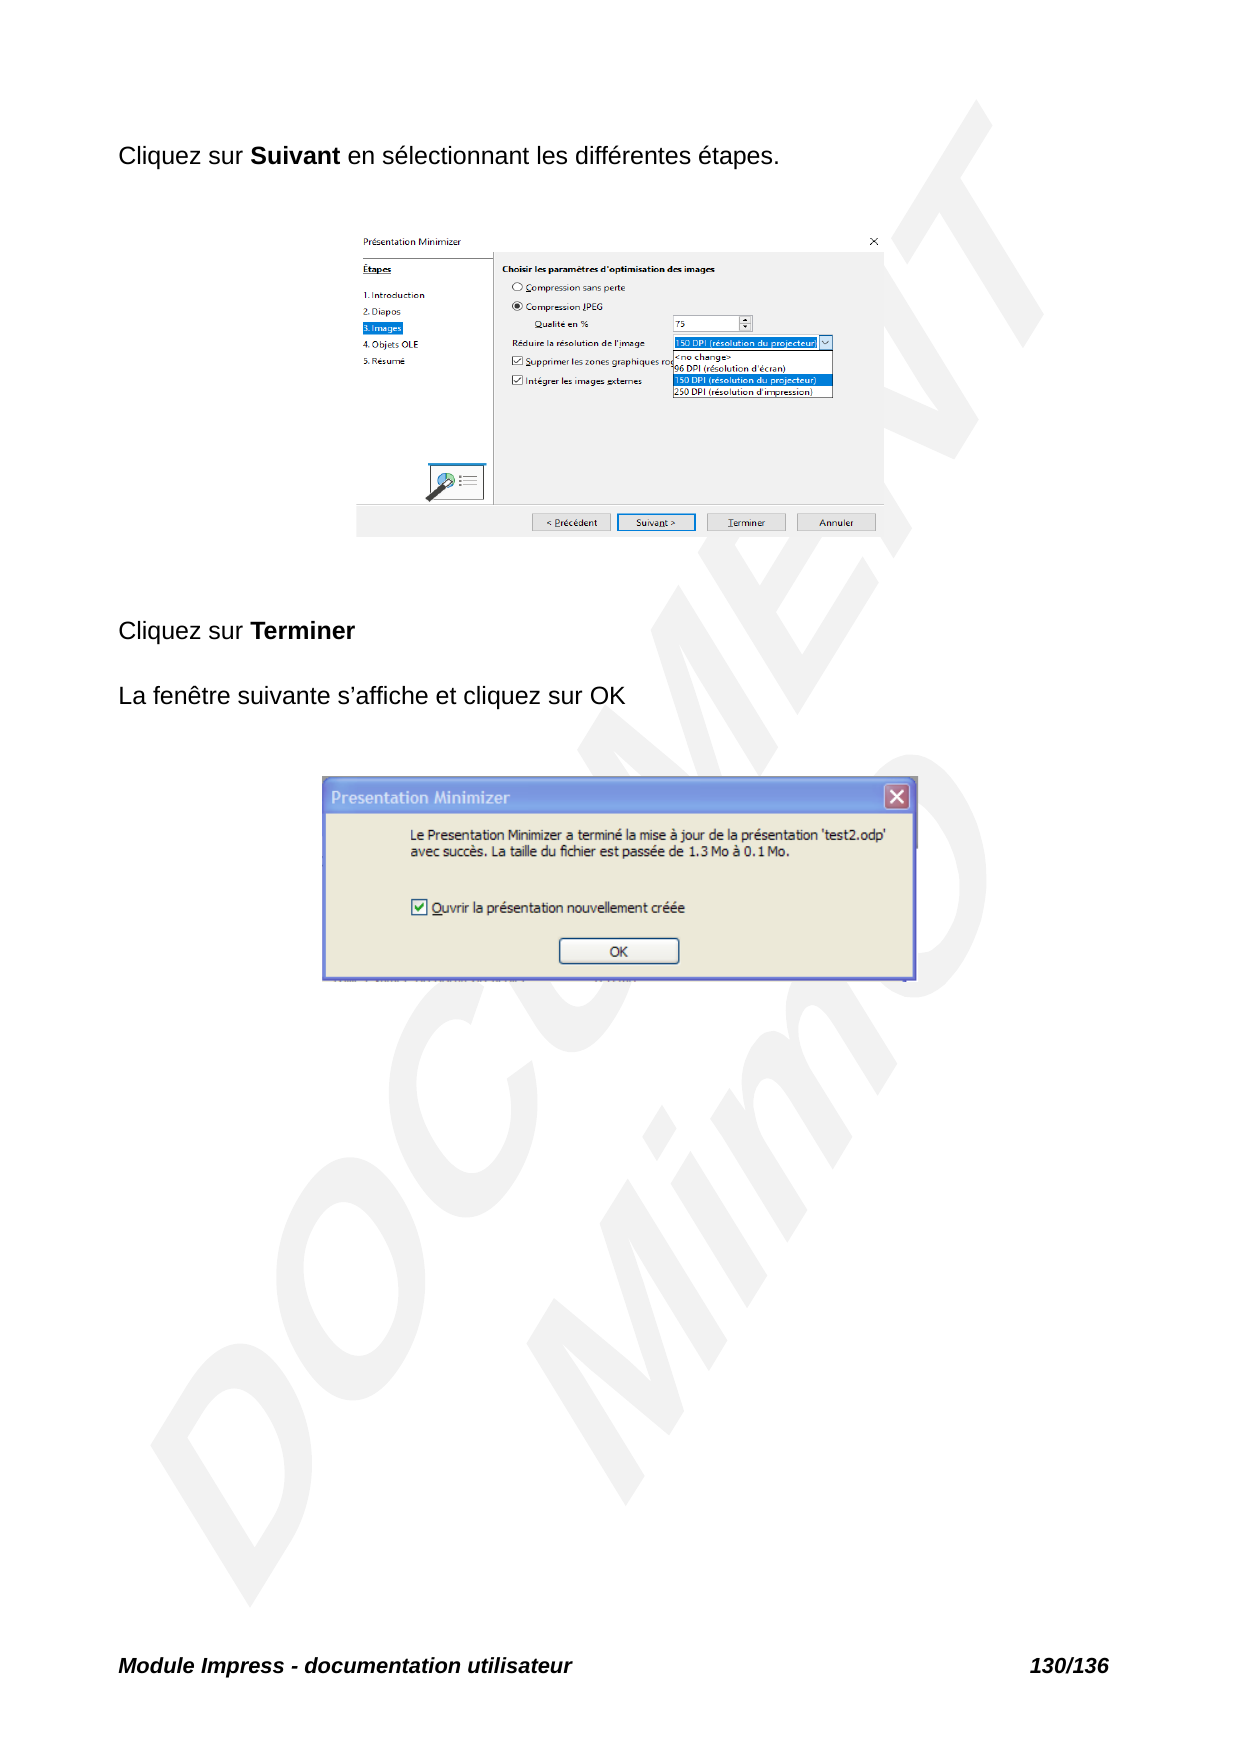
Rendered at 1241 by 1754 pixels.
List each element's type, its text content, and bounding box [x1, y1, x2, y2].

picture [322, 776, 919, 982]
picture [356, 232, 884, 537]
text La fenêtre suivante s’affiche et cliquez sur OK [118, 682, 1122, 710]
text Cliquez sur Terminer [118, 616, 1122, 644]
text Cliquez sur Suivant en sélectionnant les différentes étapes. [118, 142, 1122, 169]
